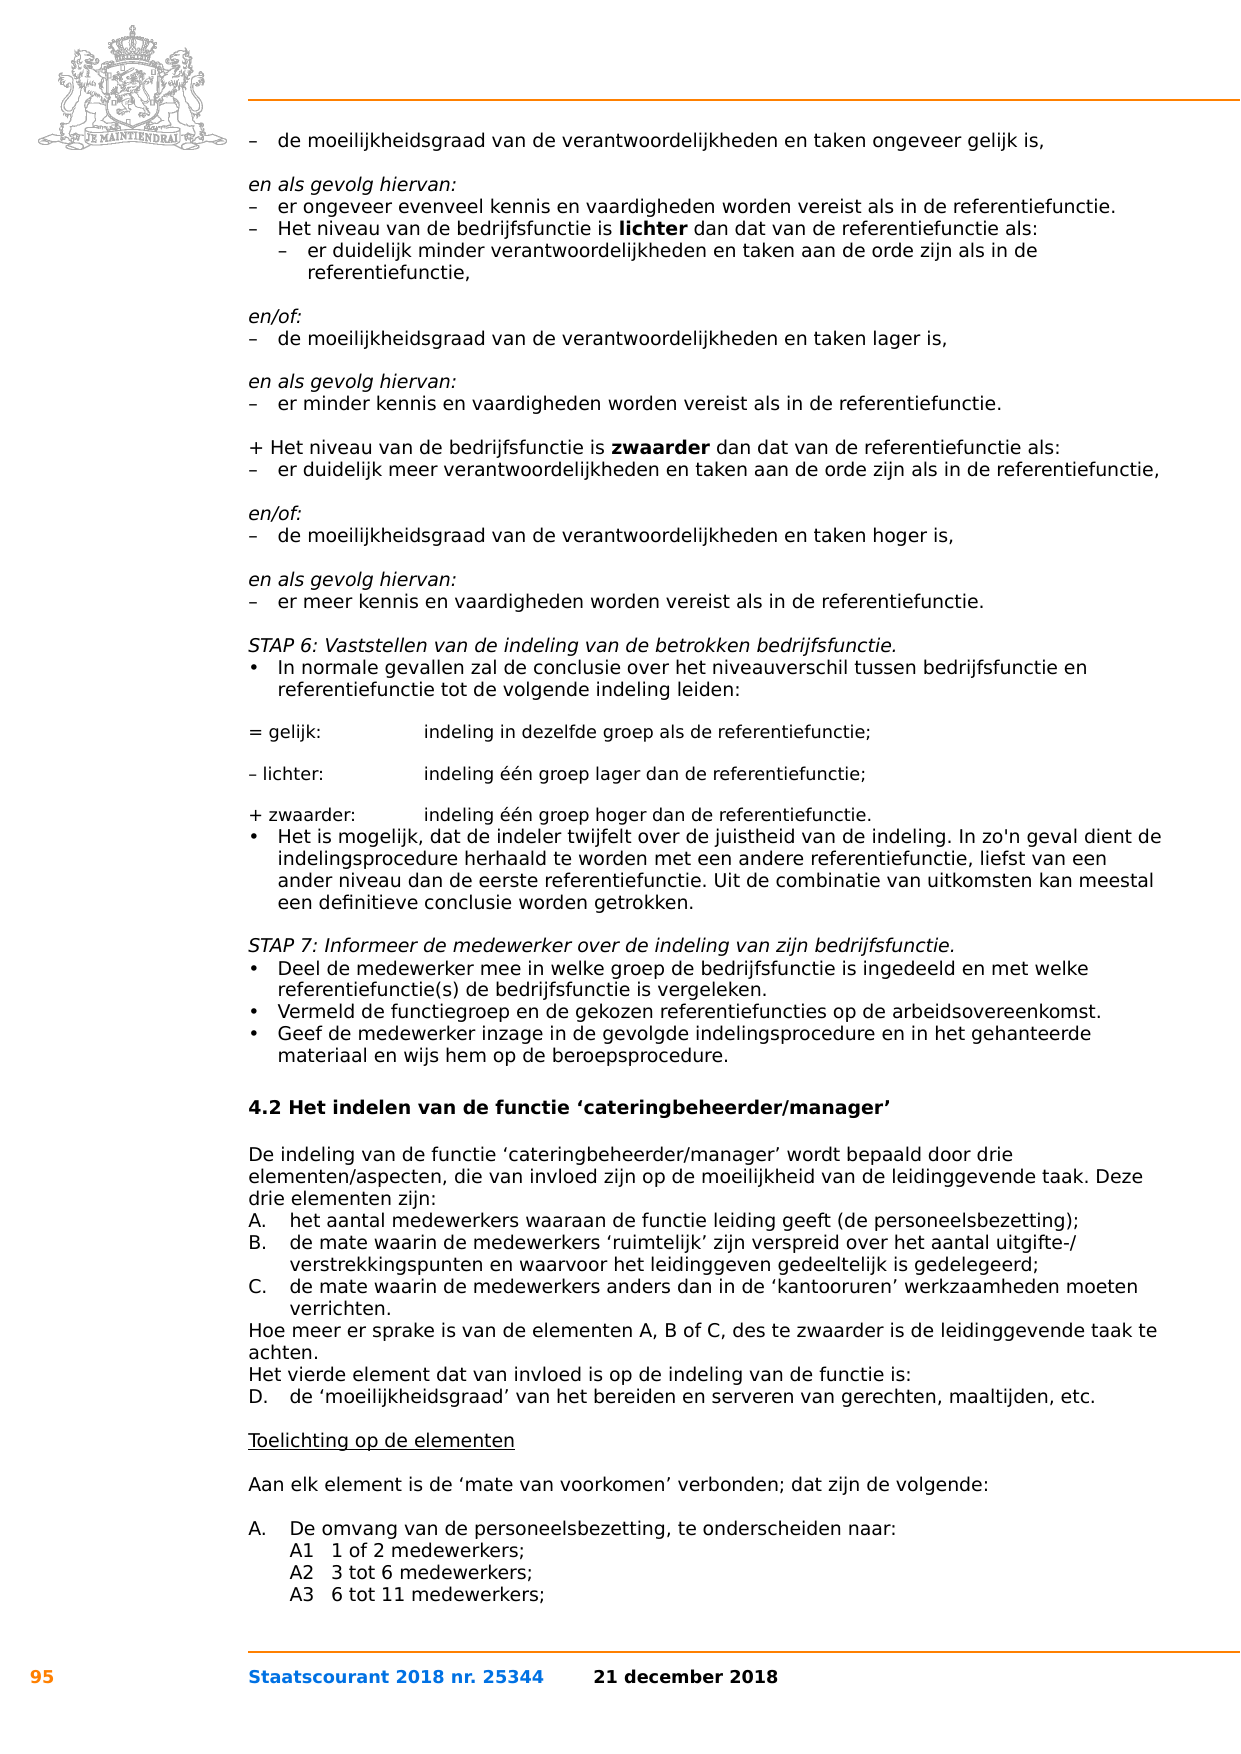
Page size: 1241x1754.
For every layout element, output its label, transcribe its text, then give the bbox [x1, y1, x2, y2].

text – de moeilijkheidsgraad van de verantwoordelijkheden en taken hoger is, [248, 525, 1163, 547]
text – er duidelijk meer verantwoordelijkheden en taken aan de orde zijn als in de referentiefunctie, [248, 459, 1163, 481]
text • Geef de medewerker inzage in de gevolgde indelingsprocedure en in het gehanteerde materiaal en wijs hem op de beroepsprocedure. [248, 1023, 1163, 1067]
table_cell [418, 784, 1163, 805]
table_cell indeling één groep lager dan de referentiefunctie; [418, 764, 1163, 784]
text A2 3 tot 6 medewerkers; [289, 1562, 1163, 1583]
table_cell – lichter: [248, 764, 418, 784]
text A. De omvang van de personeelsbezetting, te onderscheiden naar: [248, 1518, 1163, 1539]
table_cell [248, 743, 418, 764]
text • Het is mogelijk, dat de indeler twijfelt over de juistheid van de indeling. In zo'n geval dient de indelingsprocedure herhaald te worden met een andere referentiefunctie, liefst van een ander niveau dan de eerste referentiefunctie. Uit de combinatie van uitkomsten kan meestal een definitieve conclusie worden getrokken. [248, 826, 1163, 913]
text – er meer kennis en vaardigheden worden vereist als in de referentiefunctie. [248, 591, 1163, 613]
text en als gevolg hiervan: [248, 174, 1163, 196]
table_cell [248, 784, 418, 805]
table_cell + zwaarder: [248, 805, 418, 826]
table_header = gelijk: [248, 723, 418, 743]
subtitle 4.2 Het indelen van de functie ‘cateringbeheerder/manager’ [248, 1097, 1163, 1119]
subtitle STAP 6: Vaststellen van de indeling van de betrokken bedrijfsfunctie. [248, 635, 1163, 657]
text D. de ‘moeilijkheidsgraad’ van het bereiden en serveren van gerechten, maaltijden, etc. [248, 1386, 1163, 1408]
text De indeling van de functie ‘cateringbeheerder/manager’ wordt bepaald door drie elementen/aspecten, die van invloed zijn op de moeilijkheid van de leidinggevende taak. Deze drie elementen zijn: [248, 1144, 1163, 1210]
text • Deel de medewerker mee in welke groep de bedrijfsfunctie is ingedeeld en met welke referentiefunctie(s) de bedrijfsfunctie is vergeleken. [248, 957, 1163, 1001]
text Aan elk element is de ‘mate van voorkomen’ verbonden; dat zijn de volgende: [248, 1474, 1163, 1496]
text – er ongeveer evenveel kennis en vaardigheden worden vereist als in de referentiefunctie. [248, 196, 1163, 218]
table_cell [418, 743, 1163, 764]
text – de moeilijkheidsgraad van de verantwoordelijkheden en taken ongeveer gelijk is, [248, 130, 1163, 152]
text Het vierde element dat van invloed is op de indeling van de functie is: [248, 1364, 1163, 1386]
table_cell indeling één groep hoger dan de referentiefunctie. [418, 805, 1163, 826]
picture [38, 25, 227, 150]
text en als gevolg hiervan: [248, 371, 1163, 393]
text – de moeilijkheidsgraad van de verantwoordelijkheden en taken lager is, [248, 327, 1163, 349]
text • Vermeld de functiegroep en de gekozen referentiefuncties op de arbeidsovereenkomst. [248, 1001, 1163, 1023]
text – er minder kennis en vaardigheden worden vereist als in de referentiefunctie. [248, 393, 1163, 415]
text en/of: [248, 306, 1163, 327]
text • In normale gevallen zal de conclusie over het niveauverschil tussen bedrijfsfunctie en referentiefunctie tot de volgende indeling leiden: [248, 657, 1163, 701]
text + Het niveau van de bedrijfsfunctie is zwaarder dan dat van de referentiefunctie als: [248, 437, 1163, 459]
text Hoe meer er sprake is van de elementen A, B of C, des te zwaarder is de leidinggevende taak te achten. [248, 1320, 1163, 1364]
text – Het niveau van de bedrijfsfunctie is lichter dan dat van de referentiefunctie als: [248, 218, 1163, 240]
text A. het aantal medewerkers waaraan de functie leiding geeft (de personeelsbezetting); [248, 1210, 1163, 1232]
text B. de mate waarin de medewerkers ‘ruimtelijk’ zijn verspreid over het aantal uitgifte-/ verstrekkingspunten en waarvoor het leidinggeven gedeeltelijk is gedelegeerd; [248, 1232, 1163, 1276]
table_header indeling in dezelfde groep als de referentiefunctie; [418, 723, 1163, 743]
text – er duidelijk minder verantwoordelijkheden en taken aan de orde zijn als in de referentiefunctie, [278, 240, 1163, 284]
text en als gevolg hiervan: [248, 569, 1163, 591]
text Toelichting op de elementen [248, 1430, 1163, 1452]
text C. de mate waarin de medewerkers anders dan in de ‘kantooruren’ werkzaamheden moeten verrichten. [248, 1276, 1163, 1320]
text en/of: [248, 503, 1163, 525]
text A3 6 tot 11 medewerkers; [289, 1583, 1163, 1606]
text A1 1 of 2 medewerkers; [289, 1539, 1163, 1562]
subtitle STAP 7: Informeer de medewerker over de indeling van zijn bedrijfsfunctie. [248, 935, 1163, 957]
